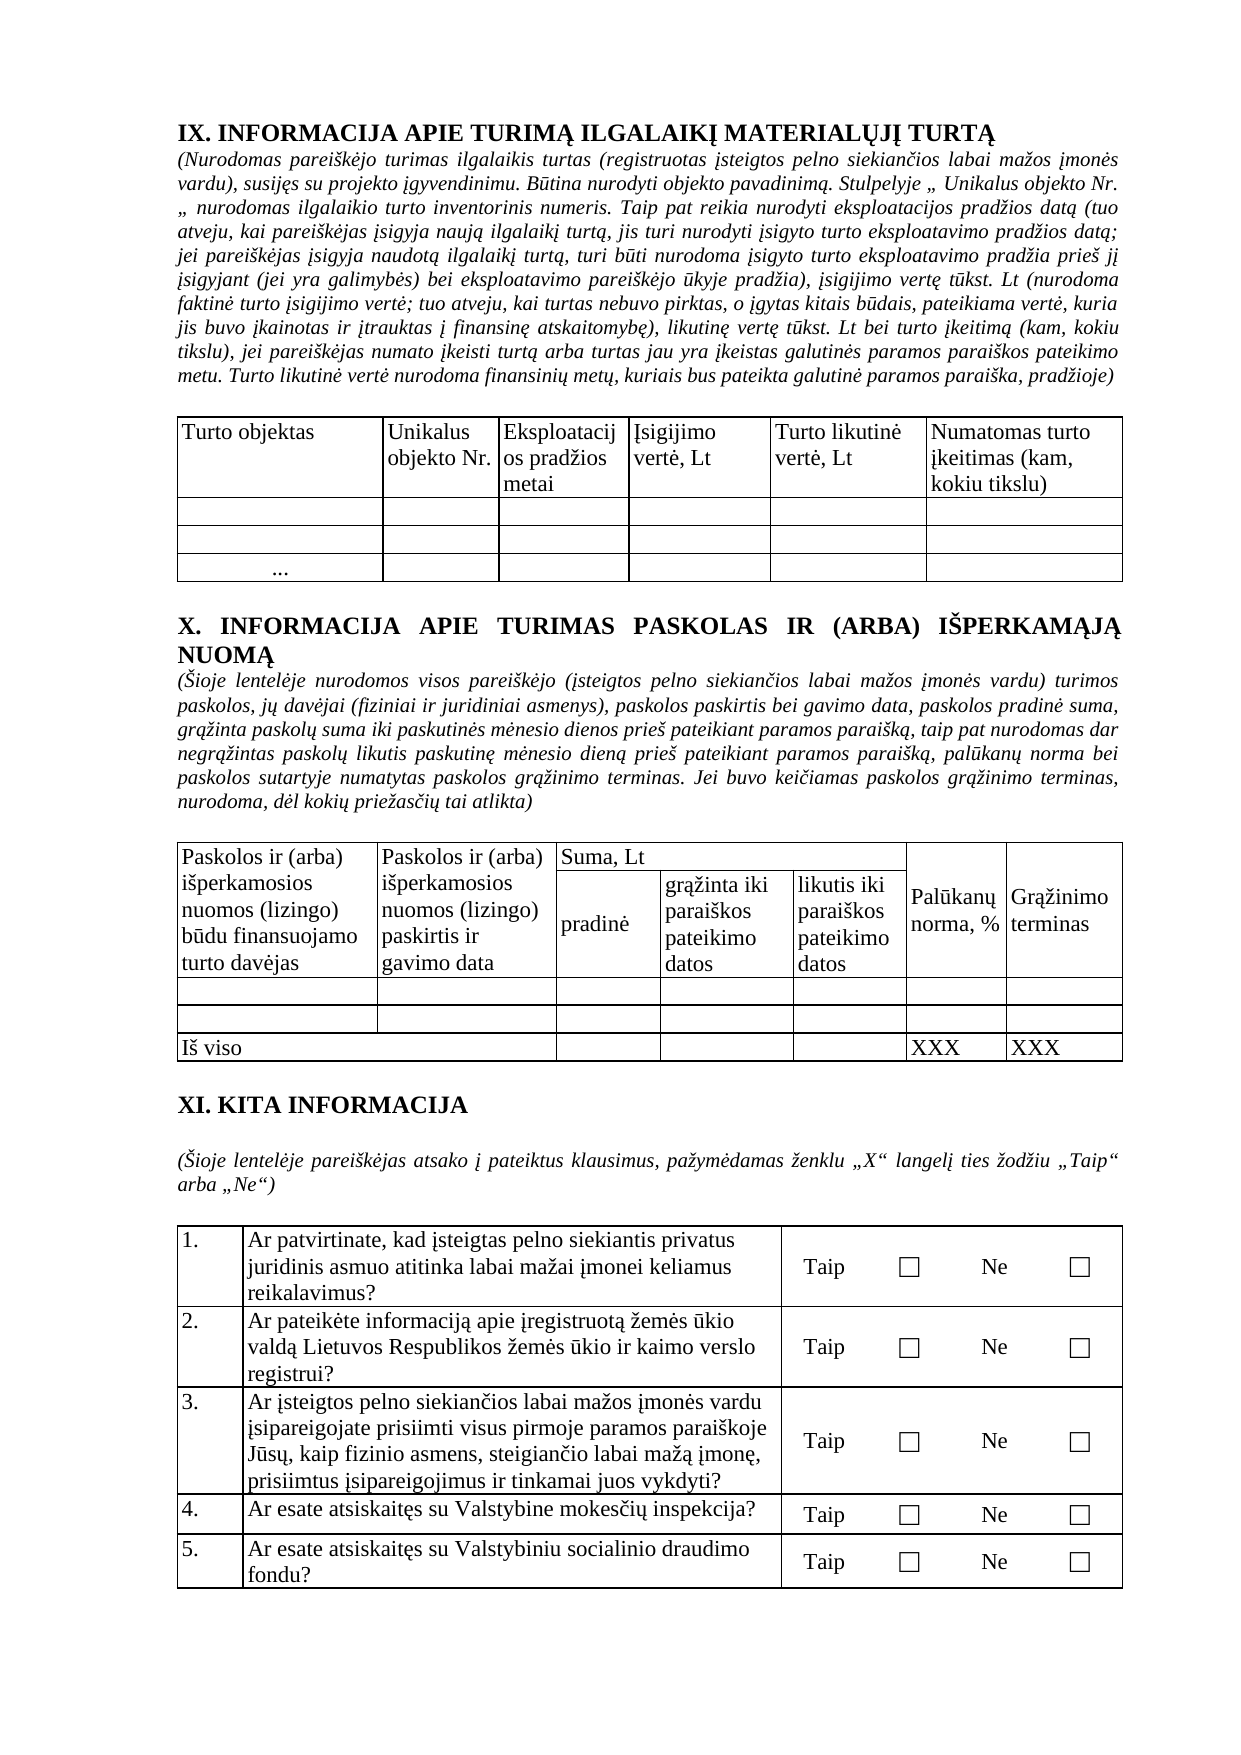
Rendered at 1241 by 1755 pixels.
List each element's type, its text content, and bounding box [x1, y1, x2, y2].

table_cell [557, 1034, 660, 1060]
table_header Palūkanų norma, % [907, 843, 1006, 976]
table_cell [384, 498, 498, 525]
table_cell □ [1037, 1535, 1122, 1587]
text (Šioje lentelėje nurodomos visos pareiškėjo (įsteigtos pelno siekiančios labai mažos įmonės vardu) turimos paskolos, jų davėjai (fiziniai ir juridiniai asmenys), paskolos paskirtis bei gavimo data, paskolos pradinė suma, grąžinta paskolų suma iki paskutinės mėnesio dienos prieš pateikiant paramos paraišką, taip pat nurodomas dar negrąžintas paskolų likutis paskutinę mėnesio dieną prieš pateikiant paramos paraišką, palūkanų norma bei paskolos sutartyje numatytas paskolos grąžinimo terminas. Jei buvo keičiamas paskolos grąžinimo terminas, nurodoma, dėl kokių priežasčių tai atlikta) [177, 668, 1122, 813]
table_cell [384, 554, 498, 581]
table_cell [630, 526, 770, 553]
table_header Turto likutinė vertė, Lt [771, 418, 926, 497]
table_cell [630, 498, 770, 525]
table_cell Ar įsteigtos pelno siekiančios labai mažos įmonės vardu įsipareigojate prisiimti visus pirmoje paramos paraiškoje Jūsų, kaip fizinio asmens, steigiančio labai mažą įmonę, prisiimtus įsipareigojimus ir tinkamai juos vykdyti? [244, 1388, 781, 1493]
table_cell □ [1037, 1307, 1122, 1386]
table_cell Taip [782, 1495, 867, 1533]
table_cell [1007, 978, 1122, 1004]
table_cell Ar esate atsiskaitęs su Valstybine mokesčių inspekcija? [244, 1495, 781, 1533]
table_header Unikalus objekto Nr. [384, 418, 498, 497]
table_cell □ [1037, 1388, 1122, 1493]
table_cell □ [867, 1535, 952, 1587]
table_cell □ [867, 1307, 952, 1386]
table_cell [384, 526, 498, 553]
table_header Ne [952, 1227, 1037, 1306]
table_cell 2. [178, 1307, 242, 1386]
table_cell [178, 498, 382, 525]
table_cell [557, 1006, 660, 1032]
table_cell 3. [178, 1388, 242, 1493]
table_header □ [1037, 1227, 1122, 1306]
table_cell Ar esate atsiskaitęs su Valstybiniu socialinio draudimo fondu? [244, 1535, 781, 1587]
text (Šioje lentelėje pareiškėjas atsako į pateiktus klausimus, pažymėdamas ženklu „X“ langelį ties žodžiu „Taip“ arba „Ne“) [177, 1148, 1122, 1196]
table_cell [557, 978, 660, 1004]
table_cell [500, 554, 628, 581]
table_header Suma, Lt [557, 843, 906, 869]
table_cell [794, 978, 906, 1004]
table_cell [927, 554, 1122, 581]
table_cell Taip [782, 1388, 867, 1493]
table_cell □ [867, 1388, 952, 1493]
table_cell [178, 1006, 377, 1032]
table_cell [907, 1006, 1006, 1032]
table_cell [661, 1006, 793, 1032]
table_cell □ [867, 1495, 952, 1533]
table_header □ [867, 1227, 952, 1306]
table_cell Taip [782, 1535, 867, 1587]
table_cell [500, 498, 628, 525]
table_header Ar patvirtinate, kad įsteigtas pelno siekiantis privatus juridinis asmuo atitinka labai mažai įmonei keliamus reikalavimus? [244, 1227, 781, 1306]
text IX. INFORMACIJA APIE TURIMĄ ILGALAIKĮ MATERIALŲJĮ TURTĄ [177, 118, 1122, 147]
table_cell [794, 1034, 906, 1060]
table_cell [771, 498, 926, 525]
table_cell Iš viso [178, 1034, 556, 1060]
table_cell 4. [178, 1495, 242, 1533]
table_cell 5. [178, 1535, 242, 1587]
table_header Paskolos ir (arba) išperkamosios nuomos (lizingo) paskirtis ir gavimo data [378, 843, 556, 976]
table_cell pradinė [557, 871, 660, 976]
table_cell Ne [952, 1388, 1037, 1493]
table_cell [771, 526, 926, 553]
text (Nurodomas pareiškėjo turimas ilgalaikis turtas (registruotas įsteigtos pelno siekiančios labai mažos įmonės vardu), susijęs su projekto įgyvendinimu. Būtina nurodyti objekto pavadinimą. Stulpelyje „ Unikalus objekto Nr. „ nurodomas ilgalaikio turto inventorinis numeris. Taip pat reikia nurodyti eksploatacijos pradžios datą (tuo atveju, kai pareiškėjas įsigyja naują ilgalaikį turtą, jis turi nurodyti įsigyto turto eksploatavimo pradžios datą; jei pareiškėjas įsigyja naudotą ilgalaikį turtą, turi būti nurodoma įsigyto turto eksploatavimo pradžia prieš jį įsigyjant (jei yra galimybės) bei eksploatavimo pareiškėjo ūkyje pradžia), įsigijimo vertę tūkst. Lt (nurodoma faktinė turto įsigijimo vertė; tuo atveju, kai turtas nebuvo pirktas, o įgytas kitais būdais, pateikiama vertė, kuria jis buvo įkainotas ir įtrauktas į finansinę atskaitomybę), likutinę vertę tūkst. Lt bei turto įkeitimą (kam, kokiu tikslu), jei pareiškėjas numato įkeisti turtą arba turtas jau yra įkeistas galutinės paramos paraiškos pateikimo metu. Turto likutinė vertė nurodoma finansinių metų, kuriais bus pateikta galutinė paramos paraiška, pradžioje) [177, 147, 1122, 387]
table_cell XXX [1007, 1034, 1122, 1060]
table_header Grąžinimo terminas [1007, 843, 1122, 976]
table_cell [500, 526, 628, 553]
table_header 1. [178, 1227, 242, 1306]
table_cell Ne [952, 1495, 1037, 1533]
table_cell [661, 978, 793, 1004]
table_cell [661, 1034, 793, 1060]
table_cell □ [1037, 1495, 1122, 1533]
table_cell [927, 498, 1122, 525]
table_header Įsigijimo vertė, Lt [630, 418, 770, 497]
table_header Paskolos ir (arba) išperkamosios nuomos (lizingo) būdu finansuojamo turto davėjas [178, 843, 377, 976]
table_cell [794, 1006, 906, 1032]
table_cell [771, 554, 926, 581]
table_header Numatomas turto įkeitimas (kam, kokiu tikslu) [927, 418, 1122, 497]
table_cell [378, 1006, 556, 1032]
table_cell Ne [952, 1307, 1037, 1386]
table_cell [378, 978, 556, 1004]
table_cell XXX [907, 1034, 1006, 1060]
table_cell grąžinta iki paraiškos pateikimo datos [661, 871, 793, 976]
table_cell ... [178, 554, 382, 581]
text X. INFORMACIJA APIE TURIMAS PASKOLAS IR (ARBA) IŠPERKAMĄJĄ NUOMĄ [177, 611, 1122, 668]
text XI. KITA INFORMACIJA [177, 1091, 1122, 1119]
table_cell Ne [952, 1535, 1037, 1587]
table_cell Taip [782, 1307, 867, 1386]
table_cell [178, 526, 382, 553]
table_cell [927, 526, 1122, 553]
table_cell likutis iki paraiškos pateikimo datos [794, 871, 906, 976]
table_header Turto objektas [178, 418, 382, 497]
table_cell [1007, 1006, 1122, 1032]
table_header Taip [782, 1227, 867, 1306]
table_header Eksploatacijos pradžios metai [500, 418, 628, 497]
table_cell Ar pateikėte informaciją apie įregistruotą žemės ūkio valdą Lietuvos Respublikos žemės ūkio ir kaimo verslo registrui? [244, 1307, 781, 1386]
table_cell [630, 554, 770, 581]
table_cell [907, 978, 1006, 1004]
table_cell [178, 978, 377, 1004]
